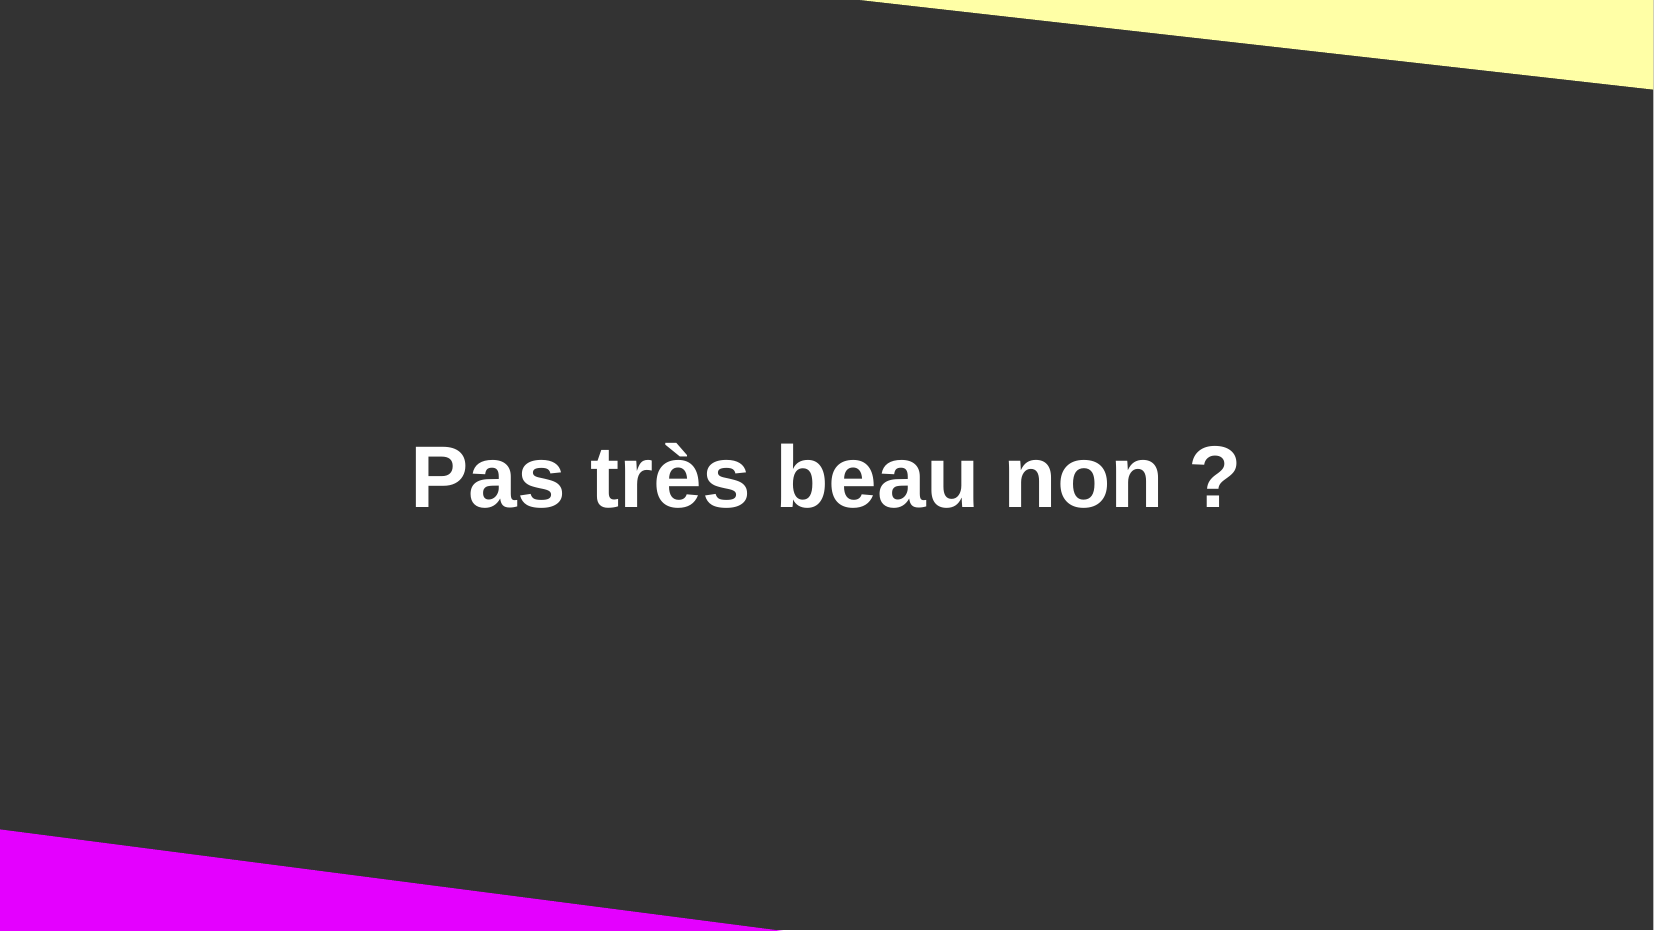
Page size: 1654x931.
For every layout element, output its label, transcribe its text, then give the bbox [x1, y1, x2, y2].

title Pas très beau non ? [31, 428, 1622, 527]
text_box [0, 829, 784, 931]
text_box [860, 0, 1654, 90]
